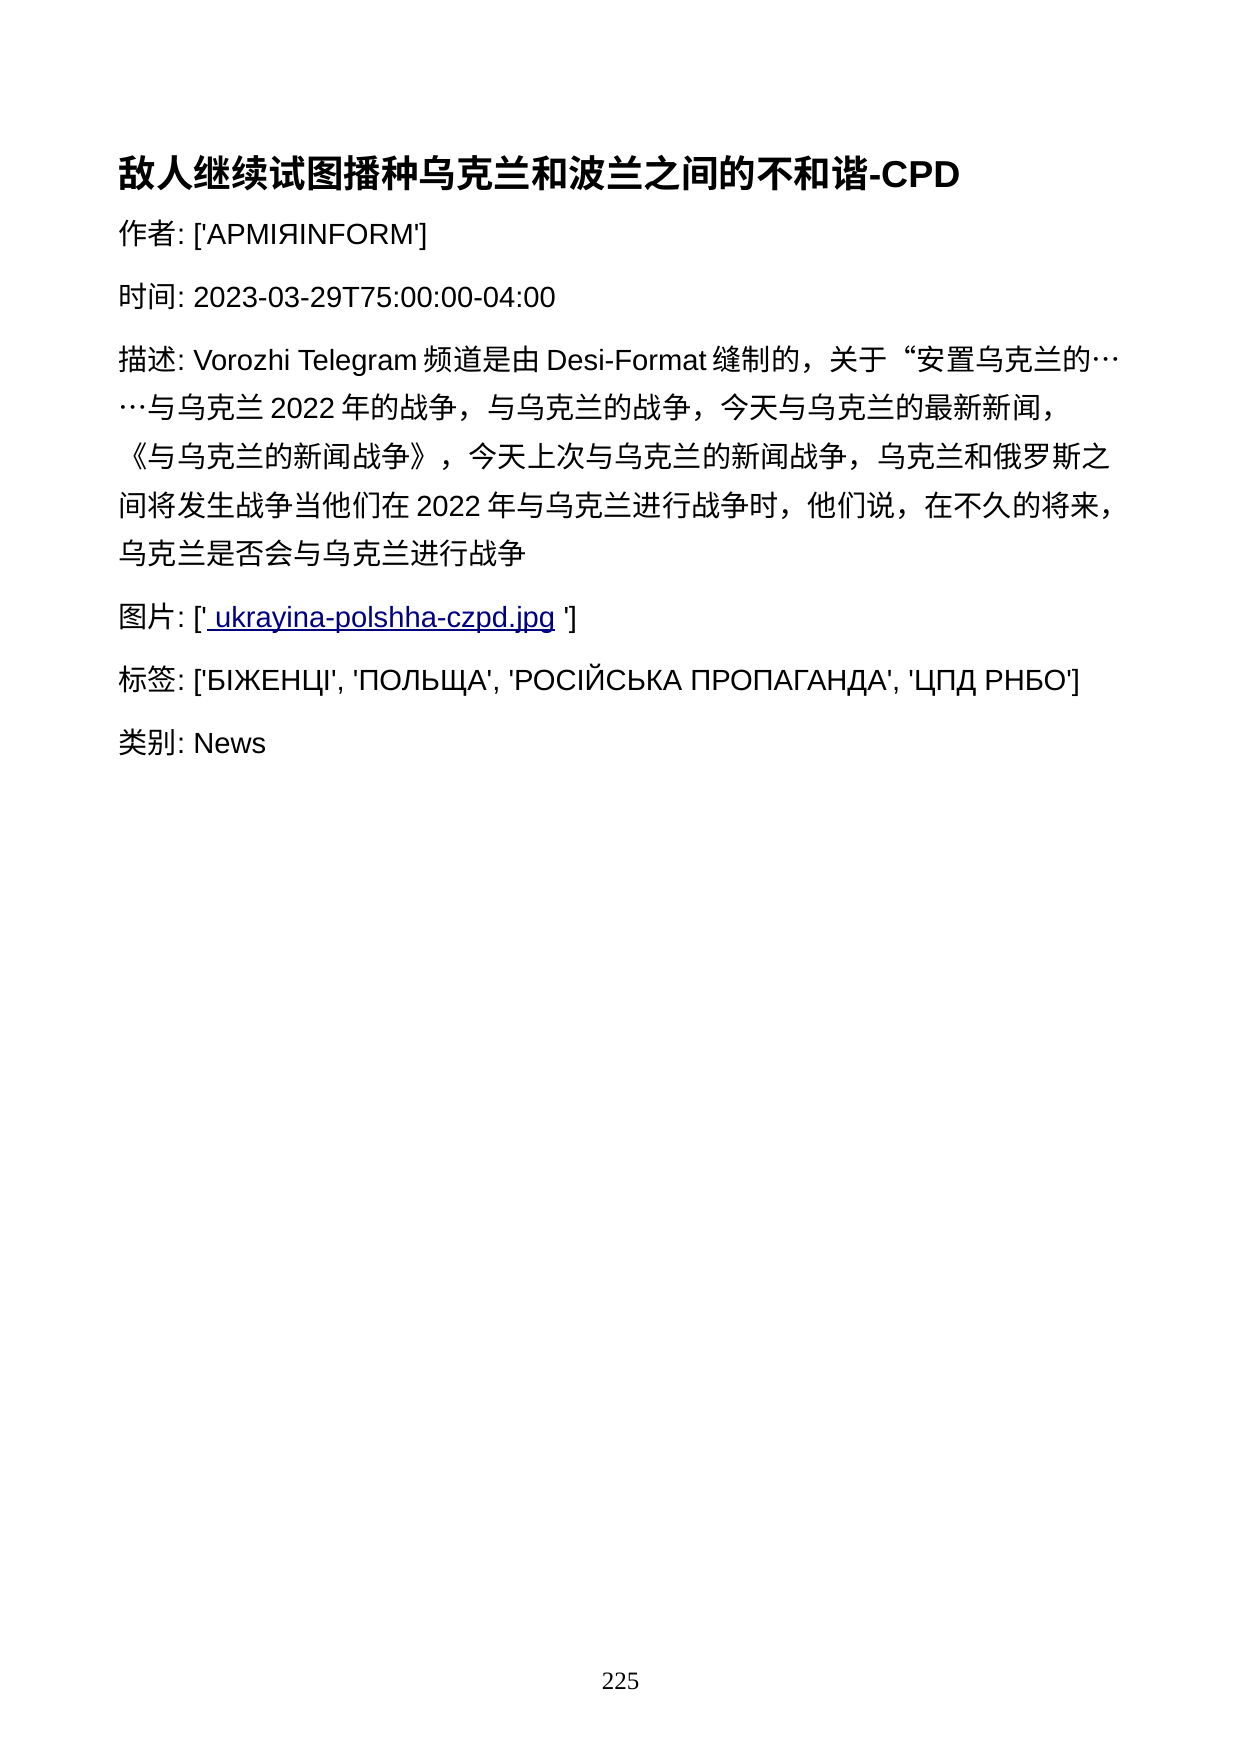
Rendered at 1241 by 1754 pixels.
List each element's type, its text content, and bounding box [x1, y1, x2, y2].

text 标签: ['БІЖЕНЦІ', 'ПОЛЬЩА', 'РОСІЙСЬКА ПРОПАГАНДА', 'ЦПД РНБО'] [118, 657, 1122, 699]
text 图片: [' ukrayina-polshha-czpd.jpg '] [118, 594, 1122, 636]
text 时间: 2023-03-29T75:00:00-04:00 [118, 273, 1122, 316]
subtitle 敌人继续试图播种乌克兰和波兰之间的不和谐-CPD [118, 143, 1122, 198]
text 作者: ['АРМІЯINFORM'] [118, 210, 1122, 253]
text 描述: Vorozhi Telegram频道是由Desi-Format缝制的，关于“安置乌克兰的……与乌克兰2022年的战争，与乌克兰的战争，今天与乌克兰的最新新闻，《与乌克兰的新闻战争》，今天上次与乌克兰的新闻战争，乌克兰和俄罗斯之间将发生战争当他们在2022年与乌克兰进行战争时，他们说，在不久的将来，乌克兰是否会与乌克兰进行战争 [118, 337, 1122, 573]
text 类别: News [118, 720, 1122, 762]
